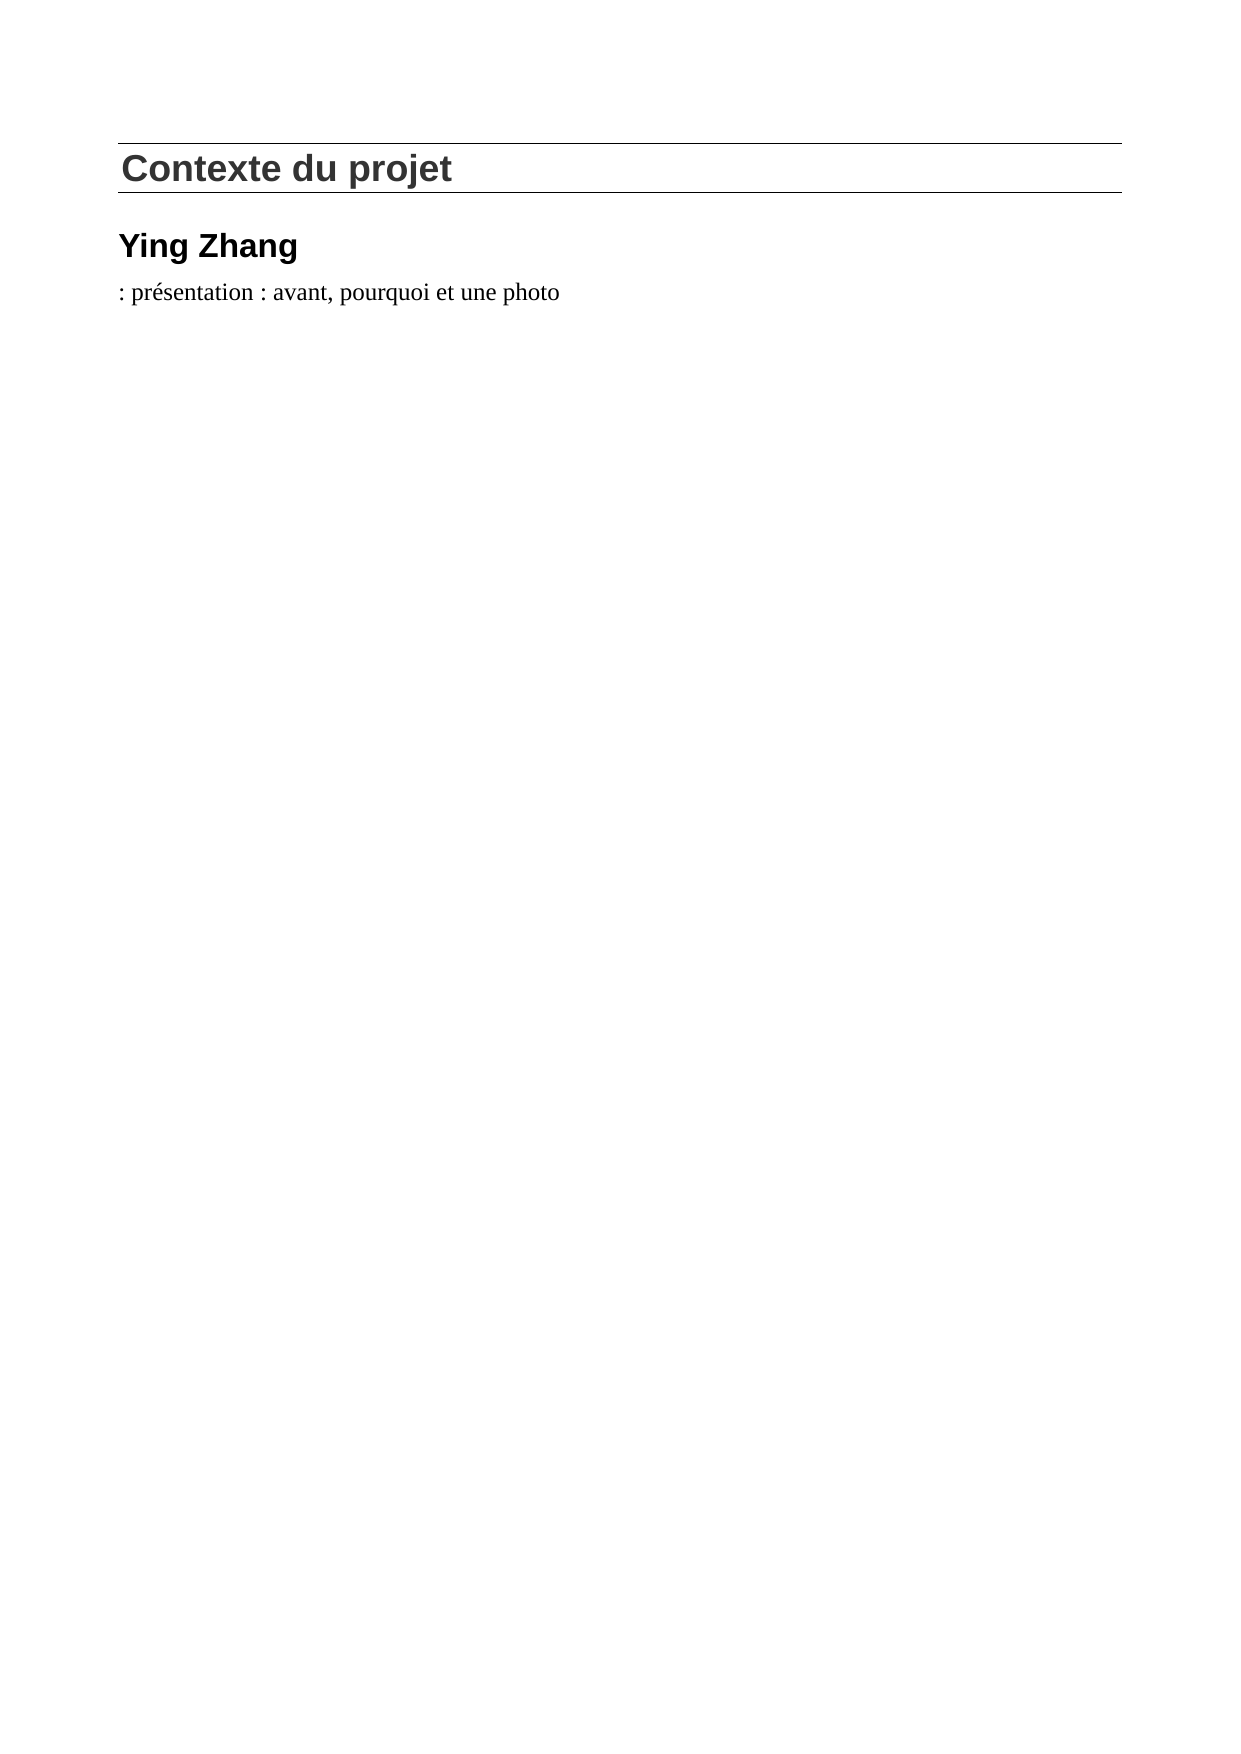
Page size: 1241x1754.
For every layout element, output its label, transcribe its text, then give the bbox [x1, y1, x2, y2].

subtitle Contexte du projet [118, 144, 1122, 192]
text : présentation : avant, pourquoi et une photo [118, 277, 1122, 305]
subtitle Ying Zhang [118, 226, 1122, 264]
